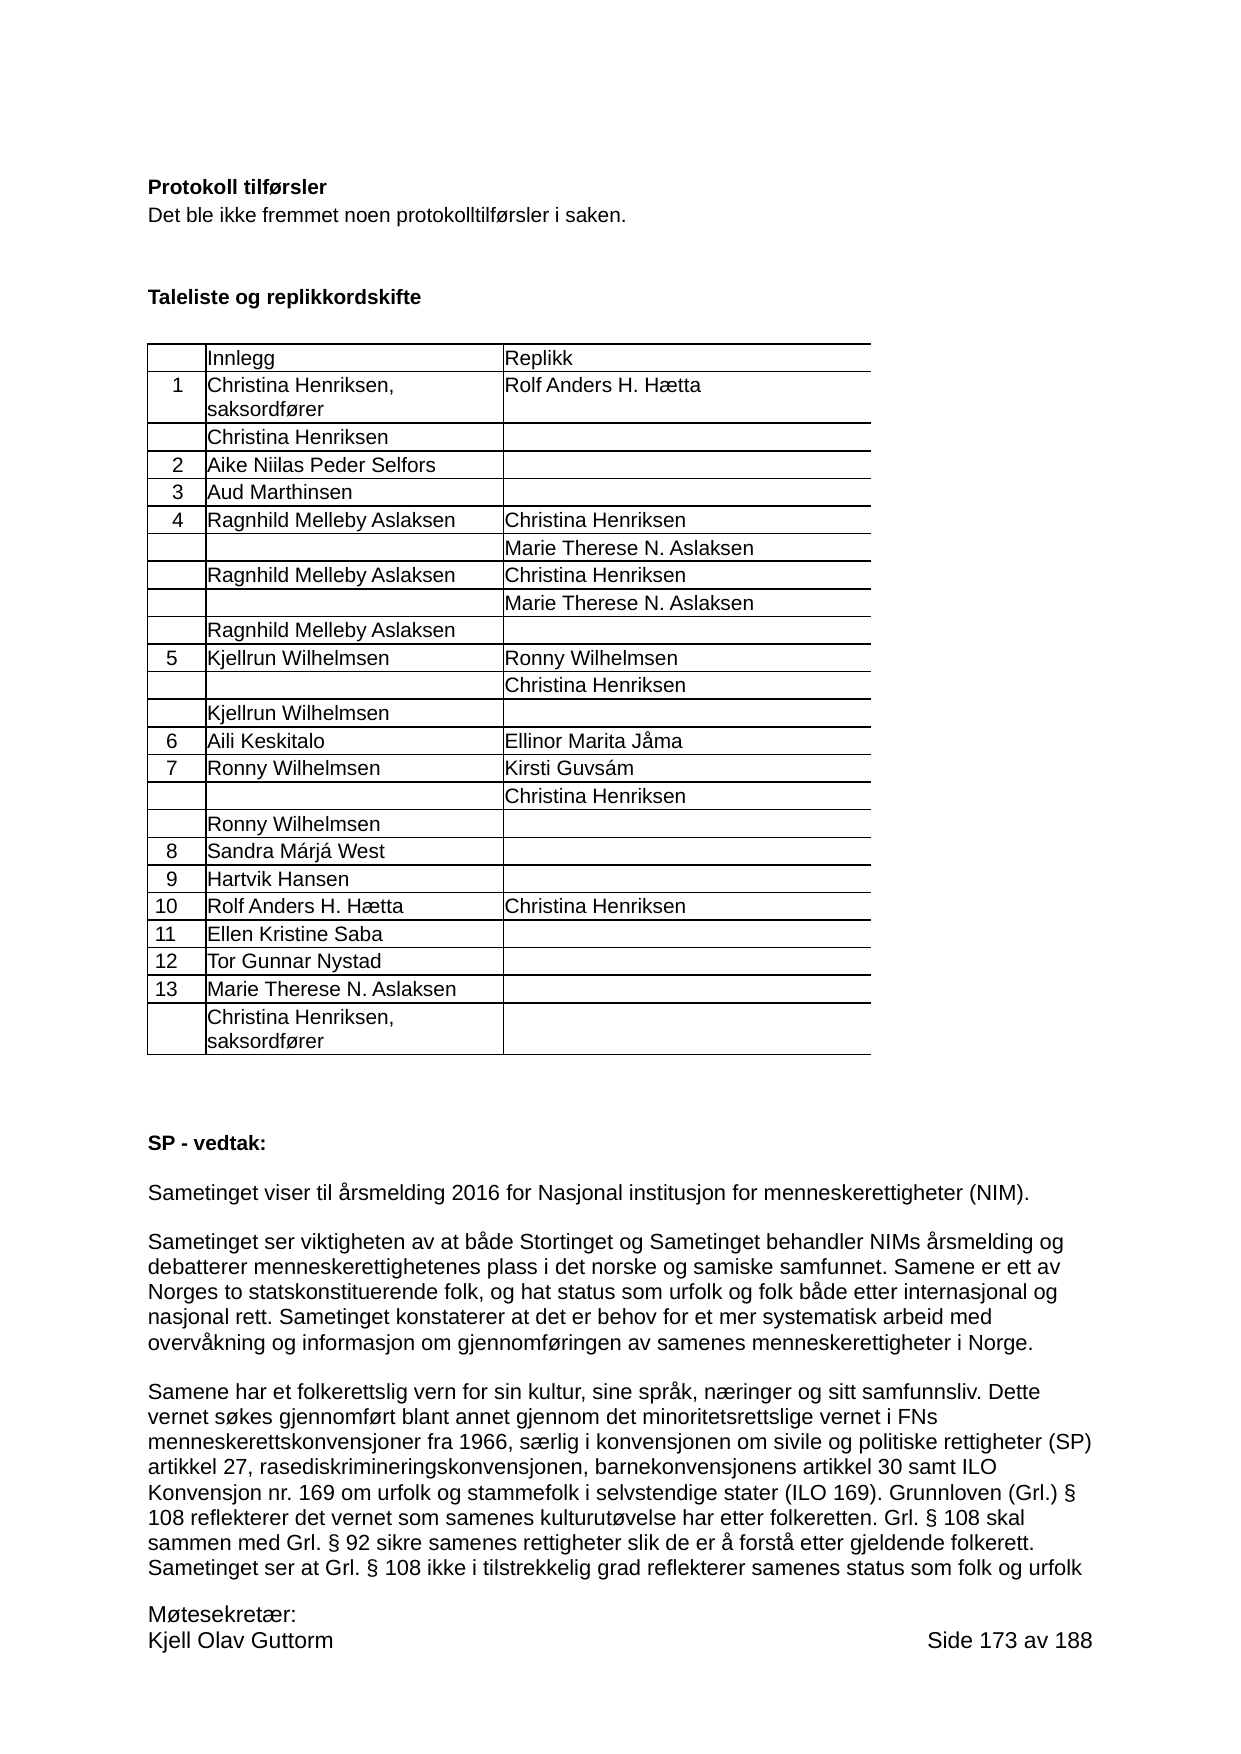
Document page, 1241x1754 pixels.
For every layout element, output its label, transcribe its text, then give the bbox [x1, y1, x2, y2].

text SP - vedtak: [148, 1131, 1093, 1155]
table_cell Ragnhild Melleby Aslaksen [207, 562, 503, 588]
table_cell 6 [148, 728, 205, 753]
table_cell Marie Therese N. Aslaksen [207, 976, 503, 1002]
table_cell [207, 783, 503, 809]
table_cell Sandra Márjá West [207, 838, 503, 864]
table_cell Tor Gunnar Nystad [207, 948, 503, 974]
table_cell Hartvik Hansen [207, 866, 503, 892]
table_header [148, 345, 205, 371]
table_cell Christina Henriksen, saksordfører [207, 372, 503, 422]
table_cell Kirsti Guvsám [504, 755, 871, 781]
table_cell Ellinor Marita Jåma [504, 728, 871, 753]
table_cell Christina Henriksen [207, 424, 503, 450]
table_cell Rolf Anders H. Hætta [504, 372, 871, 422]
table_cell Christina Henriksen [504, 507, 871, 533]
table_cell [148, 424, 205, 450]
table_header Innlegg [207, 345, 503, 371]
table_cell [207, 672, 503, 698]
table_cell Aud Marthinsen [207, 479, 503, 505]
table_cell 9 [148, 866, 205, 892]
table_cell [148, 534, 205, 560]
table_cell 13 [148, 976, 205, 1002]
table_cell [504, 700, 871, 726]
table_cell Christina Henriksen [504, 672, 871, 698]
table_cell [148, 617, 205, 643]
table_cell Aike Niilas Peder Selfors [207, 452, 503, 477]
table_cell [504, 810, 871, 836]
table_cell [504, 838, 871, 864]
table_cell Ragnhild Melleby Aslaksen [207, 507, 503, 533]
table_cell Aili Keskitalo [207, 728, 503, 753]
table_cell 4 [148, 507, 205, 533]
table_cell Ragnhild Melleby Aslaksen [207, 617, 503, 643]
table_cell [148, 810, 205, 836]
table_cell [504, 424, 871, 450]
table_cell Christina Henriksen, saksordfører [207, 1004, 503, 1053]
table_cell Christina Henriksen [504, 893, 871, 919]
table_cell [148, 672, 205, 698]
table_cell 3 [148, 479, 205, 505]
table_header Protokoll tilførsler Det ble ikke fremmet noen protokolltilførsler i saken. Taleliste og replikkordskifte [136, 148, 958, 1055]
table_cell [504, 617, 871, 643]
table_cell [504, 866, 871, 892]
table_cell 8 [148, 838, 205, 864]
table_cell 7 [148, 755, 205, 781]
table_cell [148, 700, 205, 726]
table_cell [148, 783, 205, 809]
table_cell [148, 1004, 205, 1053]
table_cell Rolf Anders H. Hætta [207, 893, 503, 919]
table_cell [504, 1004, 871, 1053]
table_cell [504, 921, 871, 947]
table_cell Christina Henriksen [504, 783, 871, 809]
table_cell 5 [148, 645, 205, 671]
table_cell Ronny Wilhelmsen [207, 755, 503, 781]
table_cell [504, 976, 871, 1002]
table_cell Kjellrun Wilhelmsen [207, 645, 503, 671]
table_cell Ronny Wilhelmsen [207, 810, 503, 836]
table_cell 12 [148, 948, 205, 974]
table_cell [207, 534, 503, 560]
table_cell Marie Therese N. Aslaksen [504, 590, 871, 616]
table_cell 2 [148, 452, 205, 477]
table_cell Marie Therese N. Aslaksen [504, 534, 871, 560]
table_cell Ellen Kristine Saba [207, 921, 503, 947]
table_cell [504, 452, 871, 477]
table_cell Kjellrun Wilhelmsen [207, 700, 503, 726]
table_cell [148, 562, 205, 588]
table_cell 11 [148, 921, 205, 947]
table_cell 10 [148, 893, 205, 919]
table_cell Christina Henriksen [504, 562, 871, 588]
table_cell Ronny Wilhelmsen [504, 645, 871, 671]
table_header Sametinget viser til årsmelding 2016 for Nasjonal institusjon for menneskerettigheter (NIM). Sametinget ser viktigheten av at både Stortinget og Sametinget behandler NIMs årsmelding og debatterer menneskerettighetenes plass i det norske og samiske samfunnet. Samene er ett av Norges to statskonstituerende folk, og hat status som urfolk og folk både etter internasjonal og nasjonal rett. Sametinget konstaterer at det er behov for et mer systematisk arbeid med overvåkning og informasjon om gjennomføringen av samenes menneskerettigheter i Norge. Samene har et folkerettslig vern for sin kultur, sine språk, næringer og sitt samfunnsliv. Dette vernet søkes gjennomført blant annet gjennom det minoritetsrettslige vernet i FNs menneskerettskonvensjoner fra 1966, særlig i konvensjonen om sivile og politiske rettigheter (SP) artikkel 27, rasediskrimineringskonvensjonen, barnekonvensjonens artikkel 30 samt ILO Konvensjon nr. 169 om urfolk og stammefolk i selvstendige stater (ILO 169). Grunnloven (Grl.) § 108 reflekterer det vernet som samenes kulturutøvelse har etter folkeretten. Grl. § 108 skal sammen med Grl. § 92 sikre samenes rettigheter slik de er å forstå etter gjeldende folkerett. Sametinget ser at Grl. § 108 ikke i tilstrekkelig grad reflekterer samenes status som folk og urfolk [136, 1179, 1104, 1580]
table_cell [207, 590, 503, 616]
table_cell [504, 479, 871, 505]
table_cell [148, 590, 205, 616]
table_header Replikk [504, 345, 871, 371]
table_cell [504, 948, 871, 974]
table_cell 1 [148, 372, 205, 422]
